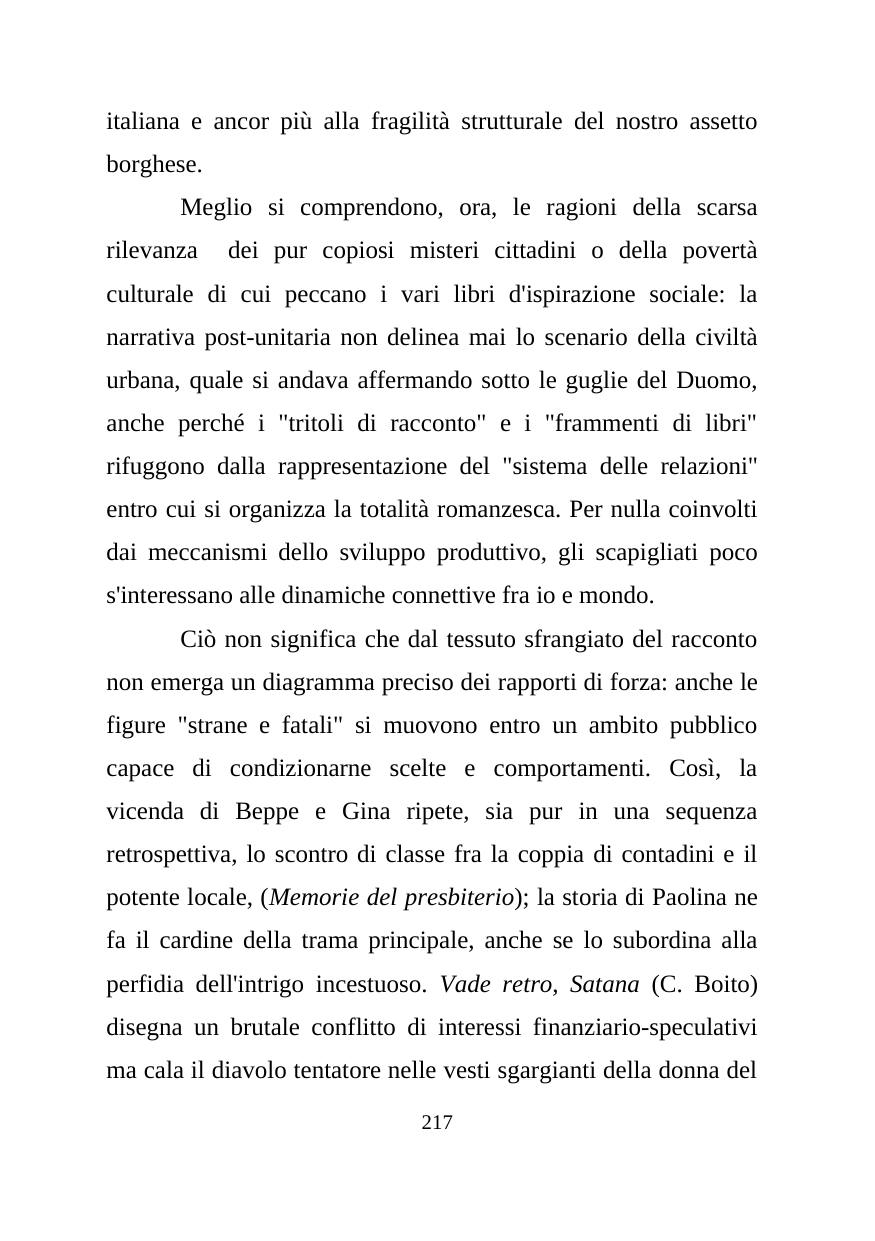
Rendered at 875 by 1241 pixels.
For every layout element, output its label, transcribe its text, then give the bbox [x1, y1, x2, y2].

text italiana e ancor più alla fragilità strutturale del nostro assetto borghese. [106, 106, 758, 178]
text Ciò non significa che dal tessuto sfrangiato del racconto non emerga un diagramma preciso dei rapporti di forza: anche le figure "strane e fatali" si muovono entro un ambito pubblico capace di condizionarne scelte e comportamenti. Così, la vicenda di Beppe e Gina ripete, sia pur in una sequenza retrospettiva, lo scontro di classe fra la coppia di contadini e il potente locale, (Memorie del presbiterio); la storia di Paolina ne fa il cardine della trama principale, anche se lo subordina alla perfidia dell'intrigo incestuoso. Vade retro, Satana (C. Boito) disegna un brutale conflitto di interessi finanziario-speculativi ma cala il diavolo tentatore nelle vesti sgargianti della donna del [106, 624, 758, 1084]
text Meglio si comprendono, ora, le ragioni della scarsa rilevanza dei pur copiosi misteri cittadini o della povertà culturale di cui peccano i vari libri d'ispirazione sociale: la narrativa post-unitaria non delinea mai lo scenario della civiltà urbana, quale si andava affermando sotto le guglie del Duomo, anche perché i "tritoli di racconto" e i "frammenti di libri" rifuggono dalla rappresentazione del "sistema delle relazioni" entro cui si organizza la totalità romanzesca. Per nulla coinvolti dai meccanismi dello sviluppo produttivo, gli scapigliati poco s'interessano alle dinamiche connettive fra io e mondo. [106, 192, 758, 609]
